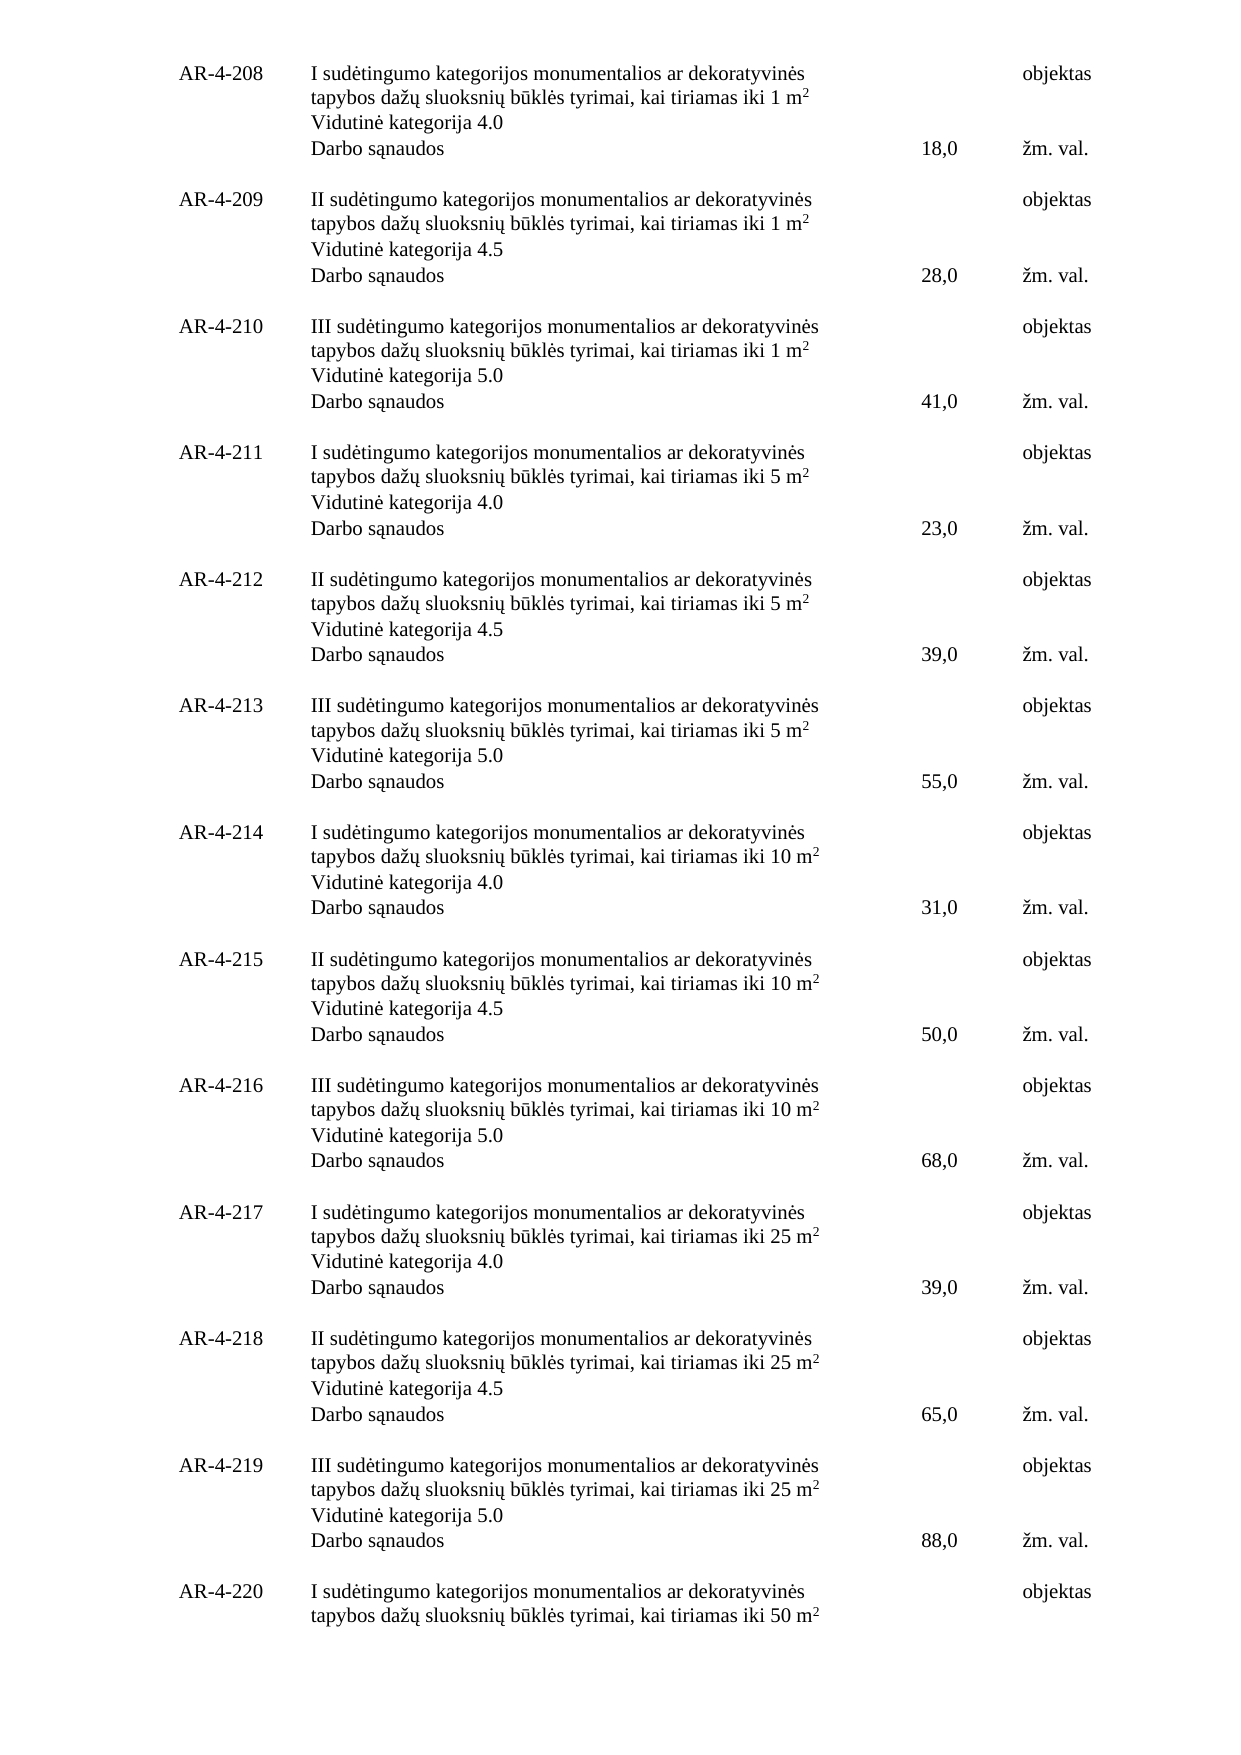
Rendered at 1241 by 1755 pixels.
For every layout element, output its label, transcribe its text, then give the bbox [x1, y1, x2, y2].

table_cell [1021, 1248, 1181, 1273]
table_cell AR-4-214 [177, 819, 309, 868]
table_cell [858, 235, 1021, 261]
table_cell žm. val. [1021, 641, 1181, 666]
table_cell III sudėtingumo kategorijos monumentalios ar dekoratyvinės tapybos dažų sluoksnių būklės tyrimai, kai tiriamas iki 1 m2 [309, 312, 858, 362]
table_cell [1021, 868, 1181, 894]
table_cell AR-4-216 [177, 1072, 309, 1121]
table_cell [858, 287, 1021, 312]
table_cell Vidutinė kategorija 4.0 [309, 489, 858, 514]
table_cell [177, 666, 309, 692]
table_cell [177, 1527, 309, 1552]
table_cell Vidutinė kategorija 4.5 [309, 995, 858, 1020]
table_cell [1021, 160, 1181, 186]
table_cell objektas [1021, 1072, 1181, 1121]
table_cell [177, 235, 309, 261]
table_cell objektas [1021, 312, 1181, 362]
table_cell [177, 1426, 309, 1451]
table_cell AR-4-213 [177, 692, 309, 742]
table_cell AR-4-217 [177, 1198, 309, 1248]
table_cell [177, 894, 309, 919]
table_cell 23,0 [858, 514, 1021, 540]
table_cell [309, 540, 858, 565]
table_cell [177, 641, 309, 666]
table_cell AR-4-215 [177, 945, 309, 995]
table_cell Darbo sąnaudos [309, 1147, 858, 1172]
table_cell objektas [1021, 439, 1181, 488]
table_cell [309, 1173, 858, 1198]
table_cell [177, 1552, 309, 1578]
table_cell [309, 1299, 858, 1325]
table_cell [858, 1426, 1021, 1451]
table_cell 65,0 [858, 1400, 1021, 1426]
table_cell [1021, 742, 1181, 767]
table_cell III sudėtingumo kategorijos monumentalios ar dekoratyvinės tapybos dažų sluoksnių būklės tyrimai, kai tiriamas iki 5 m2 [309, 692, 858, 742]
table_cell 41,0 [858, 388, 1021, 413]
table_cell Vidutinė kategorija 5.0 [309, 742, 858, 767]
table_cell AR-4-210 [177, 312, 309, 362]
table_cell I sudėtingumo kategorijos monumentalios ar dekoratyvinės tapybos dažų sluoksnių būklės tyrimai, kai tiriamas iki 10 m2 [309, 819, 858, 868]
table_cell [858, 160, 1021, 186]
table_cell [177, 1400, 309, 1426]
table_cell [177, 1020, 309, 1046]
table_cell [309, 919, 858, 945]
table_cell [177, 1147, 309, 1172]
table_cell objektas [1021, 186, 1181, 235]
table_cell [1021, 1374, 1181, 1400]
table_cell Darbo sąnaudos [309, 767, 858, 793]
table_cell [1021, 540, 1181, 565]
table_cell [858, 439, 1021, 488]
table_cell [177, 1274, 309, 1299]
table_cell [177, 489, 309, 514]
table_cell [858, 1299, 1021, 1325]
table_cell [858, 109, 1021, 134]
table_cell [858, 615, 1021, 641]
table_cell [177, 615, 309, 641]
table_cell Vidutinė kategorija 5.0 [309, 1501, 858, 1527]
table_cell [858, 945, 1021, 995]
table_cell [858, 413, 1021, 439]
table_cell Vidutinė kategorija 4.0 [309, 109, 858, 134]
table_cell [177, 767, 309, 793]
table_cell 88,0 [858, 1527, 1021, 1552]
table_cell [858, 1552, 1021, 1578]
table_cell II sudėtingumo kategorijos monumentalios ar dekoratyvinės tapybos dažų sluoksnių būklės tyrimai, kai tiriamas iki 1 m2 [309, 186, 858, 235]
table_cell objektas [1021, 59, 1181, 109]
table_cell [177, 413, 309, 439]
table_cell [1021, 615, 1181, 641]
table_cell [1021, 666, 1181, 692]
table_cell 31,0 [858, 894, 1021, 919]
table_cell Vidutinė kategorija 4.0 [309, 868, 858, 894]
table_cell III sudėtingumo kategorijos monumentalios ar dekoratyvinės tapybos dažų sluoksnių būklės tyrimai, kai tiriamas iki 25 m2 [309, 1451, 858, 1501]
table_cell [309, 160, 858, 186]
table_cell [1021, 1173, 1181, 1198]
table_cell I sudėtingumo kategorijos monumentalios ar dekoratyvinės tapybos dažų sluoksnių būklės tyrimai, kai tiriamas iki 1 m2 [309, 59, 858, 109]
table_cell Darbo sąnaudos [309, 261, 858, 287]
table_cell II sudėtingumo kategorijos monumentalios ar dekoratyvinės tapybos dažų sluoksnių būklės tyrimai, kai tiriamas iki 5 m2 [309, 565, 858, 615]
table_cell [177, 995, 309, 1020]
table_cell I sudėtingumo kategorijos monumentalios ar dekoratyvinės tapybos dažų sluoksnių būklės tyrimai, kai tiriamas iki 25 m2 [309, 1198, 858, 1248]
table_cell [858, 1451, 1021, 1501]
table_cell žm. val. [1021, 894, 1181, 919]
table_cell AR-4-219 [177, 1451, 309, 1501]
table_cell objektas [1021, 1578, 1181, 1627]
table_cell I sudėtingumo kategorijos monumentalios ar dekoratyvinės tapybos dažų sluoksnių būklės tyrimai, kai tiriamas iki 50 m2 [309, 1578, 858, 1627]
table_cell žm. val. [1021, 261, 1181, 287]
table_cell objektas [1021, 1451, 1181, 1501]
table_cell [177, 919, 309, 945]
table_cell 50,0 [858, 1020, 1021, 1046]
table_cell [858, 565, 1021, 615]
table_cell [858, 995, 1021, 1020]
table_cell objektas [1021, 565, 1181, 615]
table_cell Vidutinė kategorija 5.0 [309, 362, 858, 387]
table_cell [309, 413, 858, 439]
table_cell Vidutinė kategorija 4.0 [309, 1248, 858, 1273]
table_cell [858, 742, 1021, 767]
table_cell objektas [1021, 1325, 1181, 1374]
table_cell [177, 540, 309, 565]
table_cell žm. val. [1021, 1527, 1181, 1552]
table_cell [177, 514, 309, 540]
table_cell [858, 1501, 1021, 1527]
table_cell 55,0 [858, 767, 1021, 793]
table_cell žm. val. [1021, 1400, 1181, 1426]
table_cell [858, 186, 1021, 235]
table_cell žm. val. [1021, 514, 1181, 540]
table_cell AR-4-212 [177, 565, 309, 615]
table_cell III sudėtingumo kategorijos monumentalios ar dekoratyvinės tapybos dažų sluoksnių būklės tyrimai, kai tiriamas iki 10 m2 [309, 1072, 858, 1121]
table_cell žm. val. [1021, 1274, 1181, 1299]
table_cell [858, 1121, 1021, 1147]
table_cell [177, 1173, 309, 1198]
table_cell žm. val. [1021, 388, 1181, 413]
table_cell [858, 666, 1021, 692]
table_cell I sudėtingumo kategorijos monumentalios ar dekoratyvinės tapybos dažų sluoksnių būklės tyrimai, kai tiriamas iki 5 m2 [309, 439, 858, 488]
table_cell Darbo sąnaudos [309, 388, 858, 413]
table_cell [858, 692, 1021, 742]
table_cell [177, 1374, 309, 1400]
table_cell Darbo sąnaudos [309, 514, 858, 540]
table_cell [1021, 995, 1181, 1020]
table_cell [309, 666, 858, 692]
table_cell 28,0 [858, 261, 1021, 287]
table_cell [858, 312, 1021, 362]
table_cell [1021, 793, 1181, 818]
table_cell [177, 362, 309, 387]
table_cell [309, 1046, 858, 1072]
table_cell AR-4-209 [177, 186, 309, 235]
table_cell [177, 1121, 309, 1147]
table_cell žm. val. [1021, 767, 1181, 793]
table_cell [309, 793, 858, 818]
table_cell [177, 1299, 309, 1325]
table_cell [1021, 489, 1181, 514]
table_cell objektas [1021, 1198, 1181, 1248]
table_cell AR-4-220 [177, 1578, 309, 1627]
table_cell [177, 388, 309, 413]
table_cell objektas [1021, 692, 1181, 742]
table_cell [1021, 919, 1181, 945]
table_cell [1021, 1426, 1181, 1451]
table_cell Vidutinė kategorija 4.5 [309, 1374, 858, 1400]
table_cell 39,0 [858, 1274, 1021, 1299]
table_cell [177, 1046, 309, 1072]
table_cell Darbo sąnaudos [309, 1274, 858, 1299]
table_cell [177, 109, 309, 134]
table_cell Darbo sąnaudos [309, 134, 858, 160]
table_cell [1021, 1299, 1181, 1325]
table_cell [1021, 287, 1181, 312]
table_cell Vidutinė kategorija 4.5 [309, 235, 858, 261]
table_cell AR-4-208 [177, 59, 309, 109]
table_cell [858, 919, 1021, 945]
table_cell objektas [1021, 945, 1181, 995]
table_cell [858, 1248, 1021, 1273]
table_cell [177, 868, 309, 894]
table_cell [858, 540, 1021, 565]
table_cell Darbo sąnaudos [309, 1400, 858, 1426]
table_cell [1021, 1046, 1181, 1072]
table_cell [177, 1248, 309, 1273]
table_cell Vidutinė kategorija 4.5 [309, 615, 858, 641]
table_cell [177, 793, 309, 818]
table_cell [1021, 109, 1181, 134]
table_cell [177, 134, 309, 160]
table_cell [1021, 1552, 1181, 1578]
table_cell AR-4-211 [177, 439, 309, 488]
table_cell 18,0 [858, 134, 1021, 160]
table_cell [858, 489, 1021, 514]
table_cell [177, 160, 309, 186]
table_cell [858, 1046, 1021, 1072]
table_cell [858, 1072, 1021, 1121]
table_cell [309, 1552, 858, 1578]
table_cell [177, 287, 309, 312]
table_cell [1021, 1501, 1181, 1527]
table_cell [858, 1325, 1021, 1374]
table_cell [309, 287, 858, 312]
table_cell [1021, 1121, 1181, 1147]
table_cell [1021, 235, 1181, 261]
table_cell 68,0 [858, 1147, 1021, 1172]
table_cell [858, 1173, 1021, 1198]
table_cell Darbo sąnaudos [309, 641, 858, 666]
table_cell [1021, 362, 1181, 387]
table_cell [858, 59, 1021, 109]
table_cell Darbo sąnaudos [309, 894, 858, 919]
table_cell [858, 1374, 1021, 1400]
table_cell žm. val. [1021, 134, 1181, 160]
table_cell žm. val. [1021, 1147, 1181, 1172]
table_cell [858, 793, 1021, 818]
table_cell [858, 362, 1021, 387]
table_cell II sudėtingumo kategorijos monumentalios ar dekoratyvinės tapybos dažų sluoksnių būklės tyrimai, kai tiriamas iki 10 m2 [309, 945, 858, 995]
table_cell Vidutinė kategorija 5.0 [309, 1121, 858, 1147]
table_cell Darbo sąnaudos [309, 1527, 858, 1552]
table_cell žm. val. [1021, 1020, 1181, 1046]
table_cell objektas [1021, 819, 1181, 868]
table_cell [858, 868, 1021, 894]
table_cell [1021, 413, 1181, 439]
table_cell [177, 742, 309, 767]
table_cell [309, 1426, 858, 1451]
table_cell Darbo sąnaudos [309, 1020, 858, 1046]
table_cell 39,0 [858, 641, 1021, 666]
table_cell [858, 1198, 1021, 1248]
table_cell [177, 1501, 309, 1527]
table_cell II sudėtingumo kategorijos monumentalios ar dekoratyvinės tapybos dažų sluoksnių būklės tyrimai, kai tiriamas iki 25 m2 [309, 1325, 858, 1374]
table_cell [858, 819, 1021, 868]
table_cell [177, 261, 309, 287]
table_cell AR-4-218 [177, 1325, 309, 1374]
table_cell [858, 1578, 1021, 1627]
